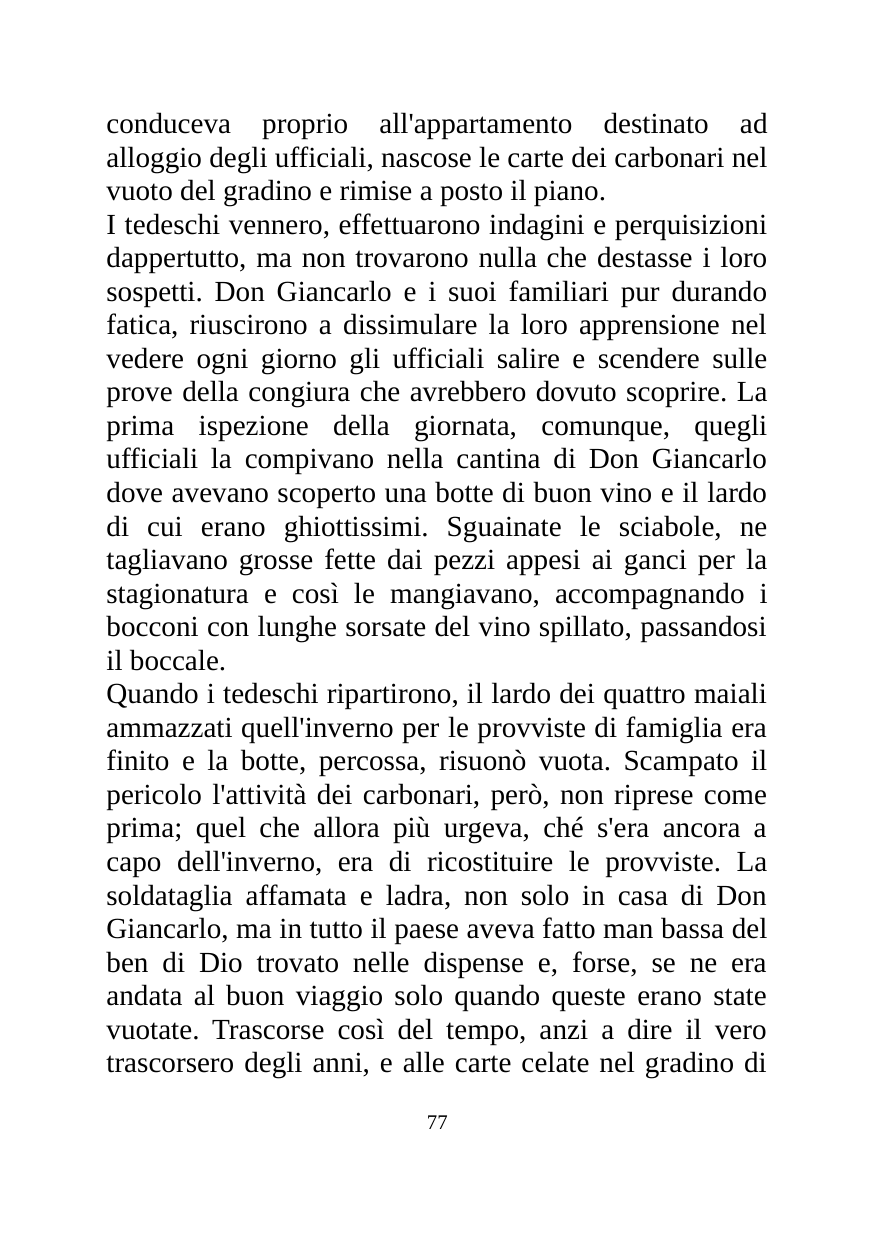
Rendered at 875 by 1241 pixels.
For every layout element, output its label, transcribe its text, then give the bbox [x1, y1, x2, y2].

text conduceva proprio all'appartamento destinato ad alloggio degli ufficiali, nascose le carte dei carbonari nel vuoto del gradino e rimise a posto il piano. [106, 106, 768, 207]
text Quando i tedeschi ripartirono, il lardo dei quattro maiali ammazzati quell'inverno per le provviste di famiglia era finito e la botte, percossa, risuonò vuota. Scampato il pericolo l'attività dei carbonari, però, non riprese come prima; quel che allora più urgeva, ché s'era ancora a capo dell'inverno, era di ricostituire le provviste. La soldataglia affamata e ladra, non solo in casa di Don Giancarlo, ma in tutto il paese aveva fatto man bassa del ben di Dio trovato nelle dispense e, forse, se ne era andata al buon viaggio solo quando queste erano state vuotate. Trascorse così del tempo, anzi a dire il vero trascorsero degli anni, e alle carte celate nel gradino di [106, 676, 768, 1079]
text I tedeschi vennero, effettuarono indagini e perquisizioni dappertutto, ma non trovarono nulla che destasse i loro sospetti. Don Giancarlo e i suoi familiari pur durando fatica, riuscirono a dissimulare la loro apprensione nel vedere ogni giorno gli ufficiali salire e scendere sulle prove della congiura che avrebbero dovuto scoprire. La prima ispezione della giornata, comunque, quegli ufficiali la compivano nella cantina di Don Giancarlo dove avevano scoperto una botte di buon vino e il lardo di cui erano ghiottissimi. Sguainate le sciabole, ne tagliavano grosse fette dai pezzi appesi ai ganci per la stagionatura e così le mangiavano, accompagnando i bocconi con lunghe sorsate del vino spillato, passandosi il boccale. [106, 207, 768, 676]
